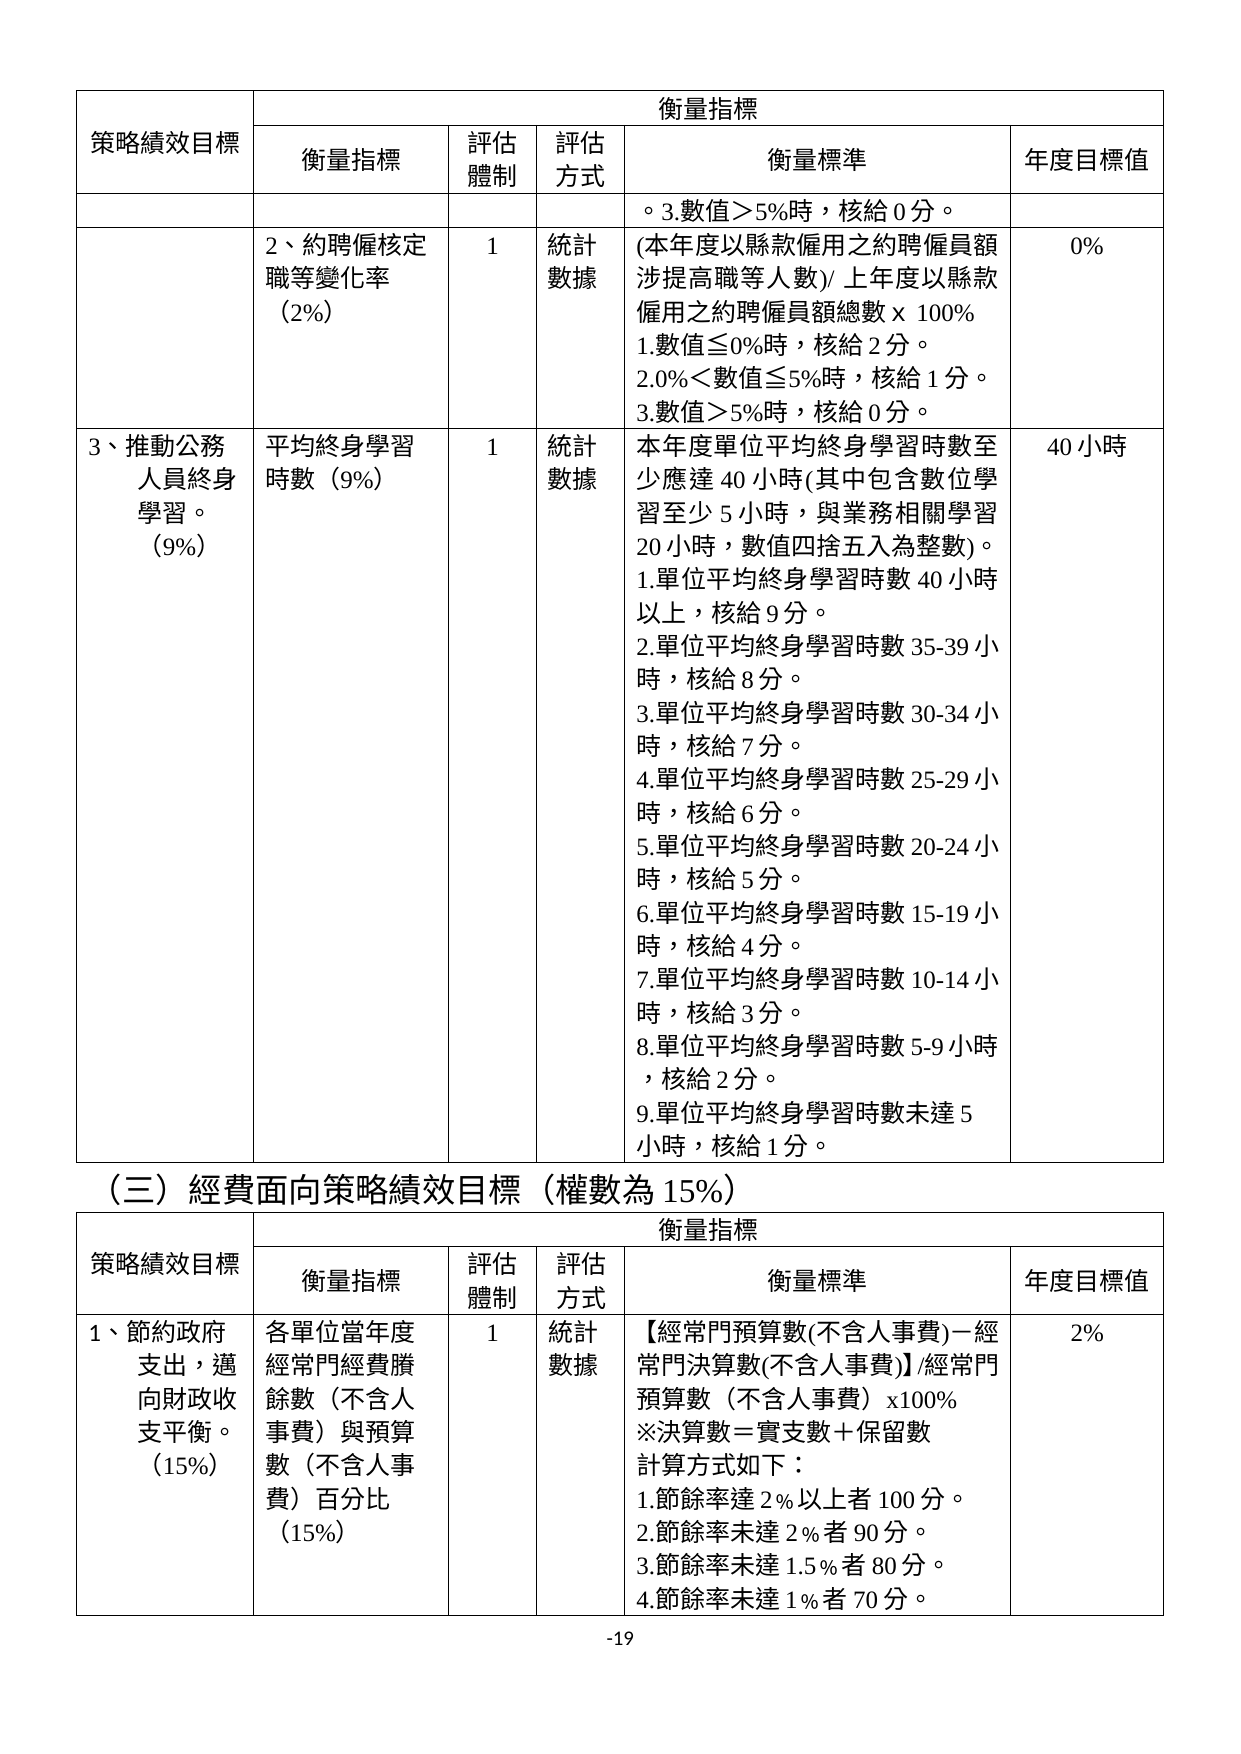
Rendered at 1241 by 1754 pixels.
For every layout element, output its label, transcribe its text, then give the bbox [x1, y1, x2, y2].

table_cell 1 [449, 1315, 536, 1615]
table_cell 平均終身學習時數（9%） [254, 429, 448, 1162]
table_header 策略績效目標 [77, 91, 253, 192]
table_cell 1 [449, 228, 536, 428]
table_header 衡量指標 [254, 1213, 1163, 1246]
table_cell 。3.數值＞5%時，核給0分。 [625, 194, 1010, 227]
table_cell 40小時 [1011, 429, 1163, 1162]
table_cell 評估方式 [537, 126, 624, 192]
table_cell 評估體制 [449, 126, 536, 192]
table_cell 年度目標值 [1011, 1247, 1163, 1314]
text （三）經費面向策略績效目標（權數為15%） [88, 1163, 1152, 1212]
table_cell 【經常門預算數(不含人事費)－經常門決算數(不含人事費)】/經常門預算數（不含人事費）x100% ※決算數＝實支數＋保留數 計算方式如下： 1.節餘率達2﹪以上者100分。 2.節餘率未達 2﹪者 90分。 3.節餘率未達1.5﹪者 80分。 4.節餘率未達1﹪者 70分。 [625, 1315, 1010, 1615]
table_cell 統計數據 [537, 1315, 624, 1615]
table_cell 各單位當年度經常門經費賸餘數（不含人事費）與預算數（不含人事費）百分比（15%） [254, 1315, 448, 1615]
table_cell 統計數據 [537, 429, 624, 1162]
table_cell [449, 194, 536, 227]
table_cell 衡量標準 [625, 1247, 1010, 1314]
table_cell [254, 194, 448, 227]
table_header 衡量指標 [254, 91, 1163, 125]
table_cell 推動公務人員終身學習。（9%） [77, 429, 253, 1162]
table_cell 1 [449, 429, 536, 1162]
table_cell 節約政府支出，邁向財政收支平衡。（15%） [77, 1315, 253, 1615]
table_cell 0% [1011, 228, 1163, 428]
table_cell 統計數據 [537, 228, 624, 428]
table_cell [77, 194, 253, 227]
table_cell 評估方式 [537, 1247, 624, 1314]
table_cell 本年度單位平均終身學習時數至少應達40小時(其中包含數位學習至少5小時，與業務相關學習20小時，數值四捨五入為整數)。 1.單位平均終身學習時數40小時以上，核給9分。 2.單位平均終身學習時數35-39小時，核給8分。 3.單位平均終身學習時數30-34小時，核給7分。 4.單位平均終身學習時數25-29小時，核給6分。 5.單位平均終身學習時數20-24小時，核給5分。 6.單位平均終身學習時數15-19小時，核給4分。 7.單位平均終身學習時數10-14小時，核給3分。 8.單位平均終身學習時數5-9小時，核給2分。 9.單位平均終身學習時數未達5小時，核給1分。 [625, 429, 1010, 1162]
table_cell [1011, 194, 1163, 227]
table_cell 衡量標準 [625, 126, 1010, 192]
table_cell [77, 228, 253, 428]
table_cell 衡量指標 [254, 1247, 448, 1314]
table_cell 2% [1011, 1315, 1163, 1615]
table_header 策略績效目標 [77, 1213, 253, 1314]
table_cell (本年度以縣款僱用之約聘僱員額涉提高職等人數)/ 上年度以縣款僱用之約聘僱員額總數ｘ100% 1.數值≦0%時，核給2分。 2.0%＜數值≦5%時，核給1分。 3.數值＞5%時，核給0分。 [625, 228, 1010, 428]
table_cell 2、約聘僱核定職等變化率（2%） [254, 228, 448, 428]
table_cell 評估體制 [449, 1247, 536, 1314]
table_cell 衡量指標 [254, 126, 448, 192]
table_cell 年度目標值 [1011, 126, 1163, 192]
table_cell [537, 194, 624, 227]
